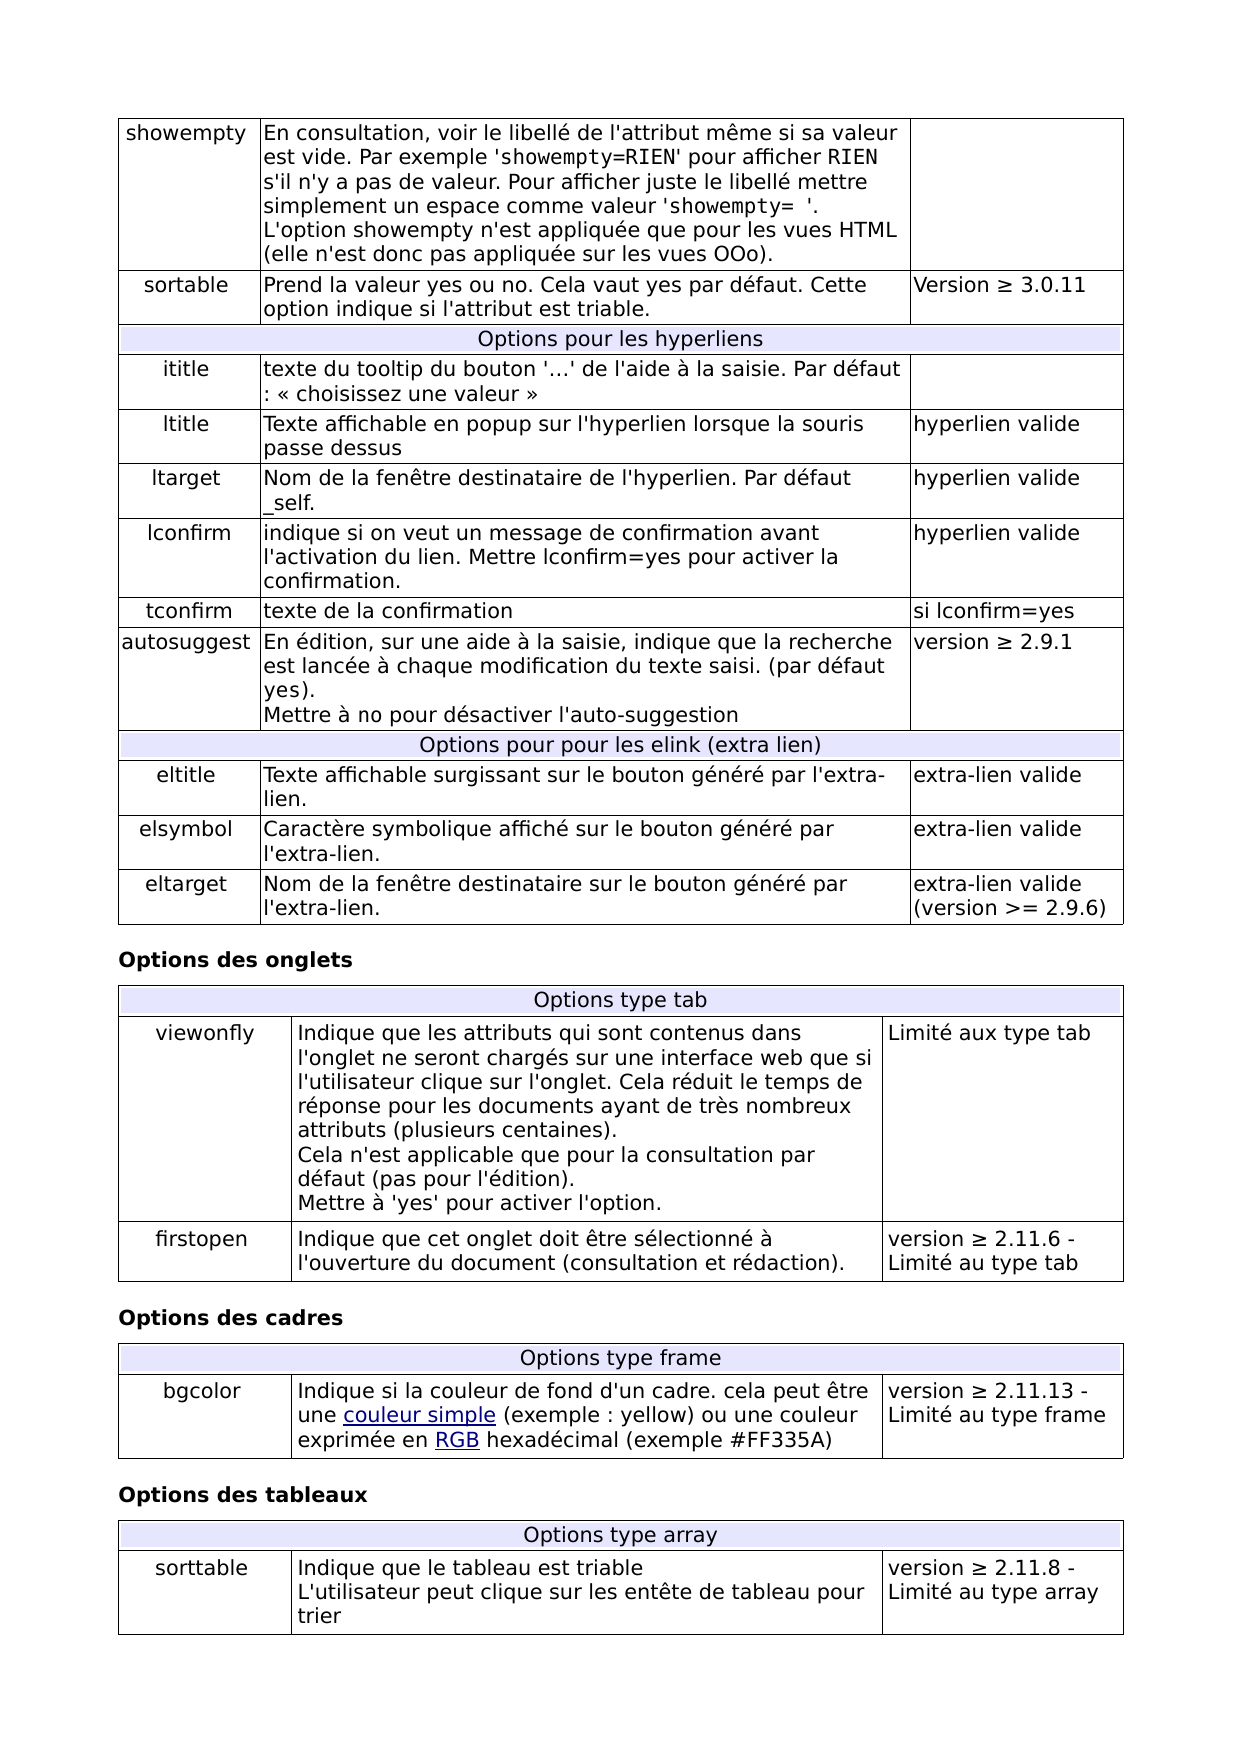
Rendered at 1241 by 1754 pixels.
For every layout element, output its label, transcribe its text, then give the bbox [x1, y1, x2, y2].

table_cell Texte affichable en popup sur l'hyperlien lorsque la souris passe dessus [261, 410, 910, 463]
table_cell Indique que les attributs qui sont contenus dans l'onglet ne seront chargés sur une interface web que si l'utilisateur clique sur l'onglet. Cela réduit le temps de réponse pour les documents ayant de très nombreux attributs (plusieurs centaines). Cela n'est applicable que pour la consultation par défaut (pas pour l'édition). Mettre à 'yes' pour activer l'option. [292, 1017, 882, 1221]
table_cell Options pour les hyperliens [119, 325, 1123, 354]
table_cell si lconfirm=yes [911, 598, 1123, 627]
table_cell elsymbol [119, 816, 260, 869]
table_cell Prend la valeur yes ou no. Cela vaut yes par défaut. Cette option indique si l'attribut est triable. [261, 271, 910, 324]
table_cell showempty [119, 119, 260, 270]
table_cell sortable [119, 271, 260, 324]
table_cell ltarget [119, 464, 260, 518]
table_cell Indique que cet onglet doit être sélectionné à l'ouverture du document (consultation et rédaction). [292, 1222, 882, 1281]
table_cell Indique que le tableau est triable L'utilisateur peut clique sur les entête de tableau pour trier [292, 1551, 882, 1634]
table_cell [911, 355, 1123, 409]
table_cell texte de la confirmation [261, 598, 910, 627]
table_cell Indique si la couleur de fond d'un cadre. cela peut être une couleur simple (exemple : yellow) ou une couleur exprimée en RGB hexadécimal (exemple #FF335A) [292, 1375, 882, 1458]
table_cell hyperlien valide [911, 519, 1123, 597]
table_cell eltitle [119, 761, 260, 814]
table_header Options type frame [119, 1344, 1123, 1373]
table_cell lconfirm [119, 519, 260, 597]
table_cell extra-lien valide [911, 816, 1123, 869]
table_header Options type tab [119, 986, 1123, 1016]
table_header Options type array [119, 1521, 1123, 1550]
table_cell extra-lien valide (version >= 2.9.6) [911, 870, 1123, 923]
table_cell hyperlien valide [911, 410, 1123, 463]
table_cell ititle [119, 355, 260, 409]
table_cell Options pour pour les elink (extra lien) [119, 731, 1123, 760]
table_cell En consultation, voir le libellé de l'attribut même si sa valeur est vide. Par exemple 'showempty=RIEN' pour afficher RIEN s'il n'y a pas de valeur. Pour afficher juste le libellé mettre simplement un espace comme valeur 'showempty= '. L'option showempty n'est appliquée que pour les vues HTML (elle n'est donc pas appliquée sur les vues OOo). [261, 119, 910, 270]
table_cell version ≥ 2.9.1 [911, 628, 1123, 730]
table_cell [911, 119, 1123, 270]
table_cell Texte affichable surgissant sur le bouton généré par l'extra-lien. [261, 761, 910, 814]
table_cell Version ≥ 3.0.11 [911, 271, 1123, 324]
subtitle Options des onglets [118, 948, 1122, 973]
table_cell texte du tooltip du bouton '…' de l'aide à la saisie. Par défaut : « choisissez une valeur » [261, 355, 910, 409]
subtitle Options des cadres [118, 1306, 1122, 1331]
table_cell hyperlien valide [911, 464, 1123, 518]
table_cell autosuggest [119, 628, 260, 730]
table_cell tconfirm [119, 598, 260, 627]
table_cell version ≥ 2.11.13 - Limité au type frame [883, 1375, 1123, 1458]
table_cell eltarget [119, 870, 260, 923]
table_cell firstopen [119, 1222, 291, 1281]
table_cell En édition, sur une aide à la saisie, indique que la recherche est lancée à chaque modification du texte saisi. (par défaut yes). Mettre à no pour désactiver l'auto-suggestion [261, 628, 910, 730]
table_cell bgcolor [119, 1375, 291, 1458]
table_cell sorttable [119, 1551, 291, 1634]
table_cell version ≥ 2.11.6 - Limité au type tab [883, 1222, 1123, 1281]
table_cell Nom de la fenêtre destinataire de l'hyperlien. Par défaut _self. [261, 464, 910, 518]
table_cell viewonfly [119, 1017, 291, 1221]
table_cell indique si on veut un message de confirmation avant l'activation du lien. Mettre lconfirm=yes pour activer la confirmation. [261, 519, 910, 597]
table_cell Limité aux type tab [883, 1017, 1123, 1221]
table_cell Caractère symbolique affiché sur le bouton généré par l'extra-lien. [261, 816, 910, 869]
table_cell ltitle [119, 410, 260, 463]
table_cell Nom de la fenêtre destinataire sur le bouton généré par l'extra-lien. [261, 870, 910, 923]
table_cell version ≥ 2.11.8 - Limité au type array [883, 1551, 1123, 1634]
subtitle Options des tableaux [118, 1483, 1122, 1507]
table_cell extra-lien valide [911, 761, 1123, 814]
